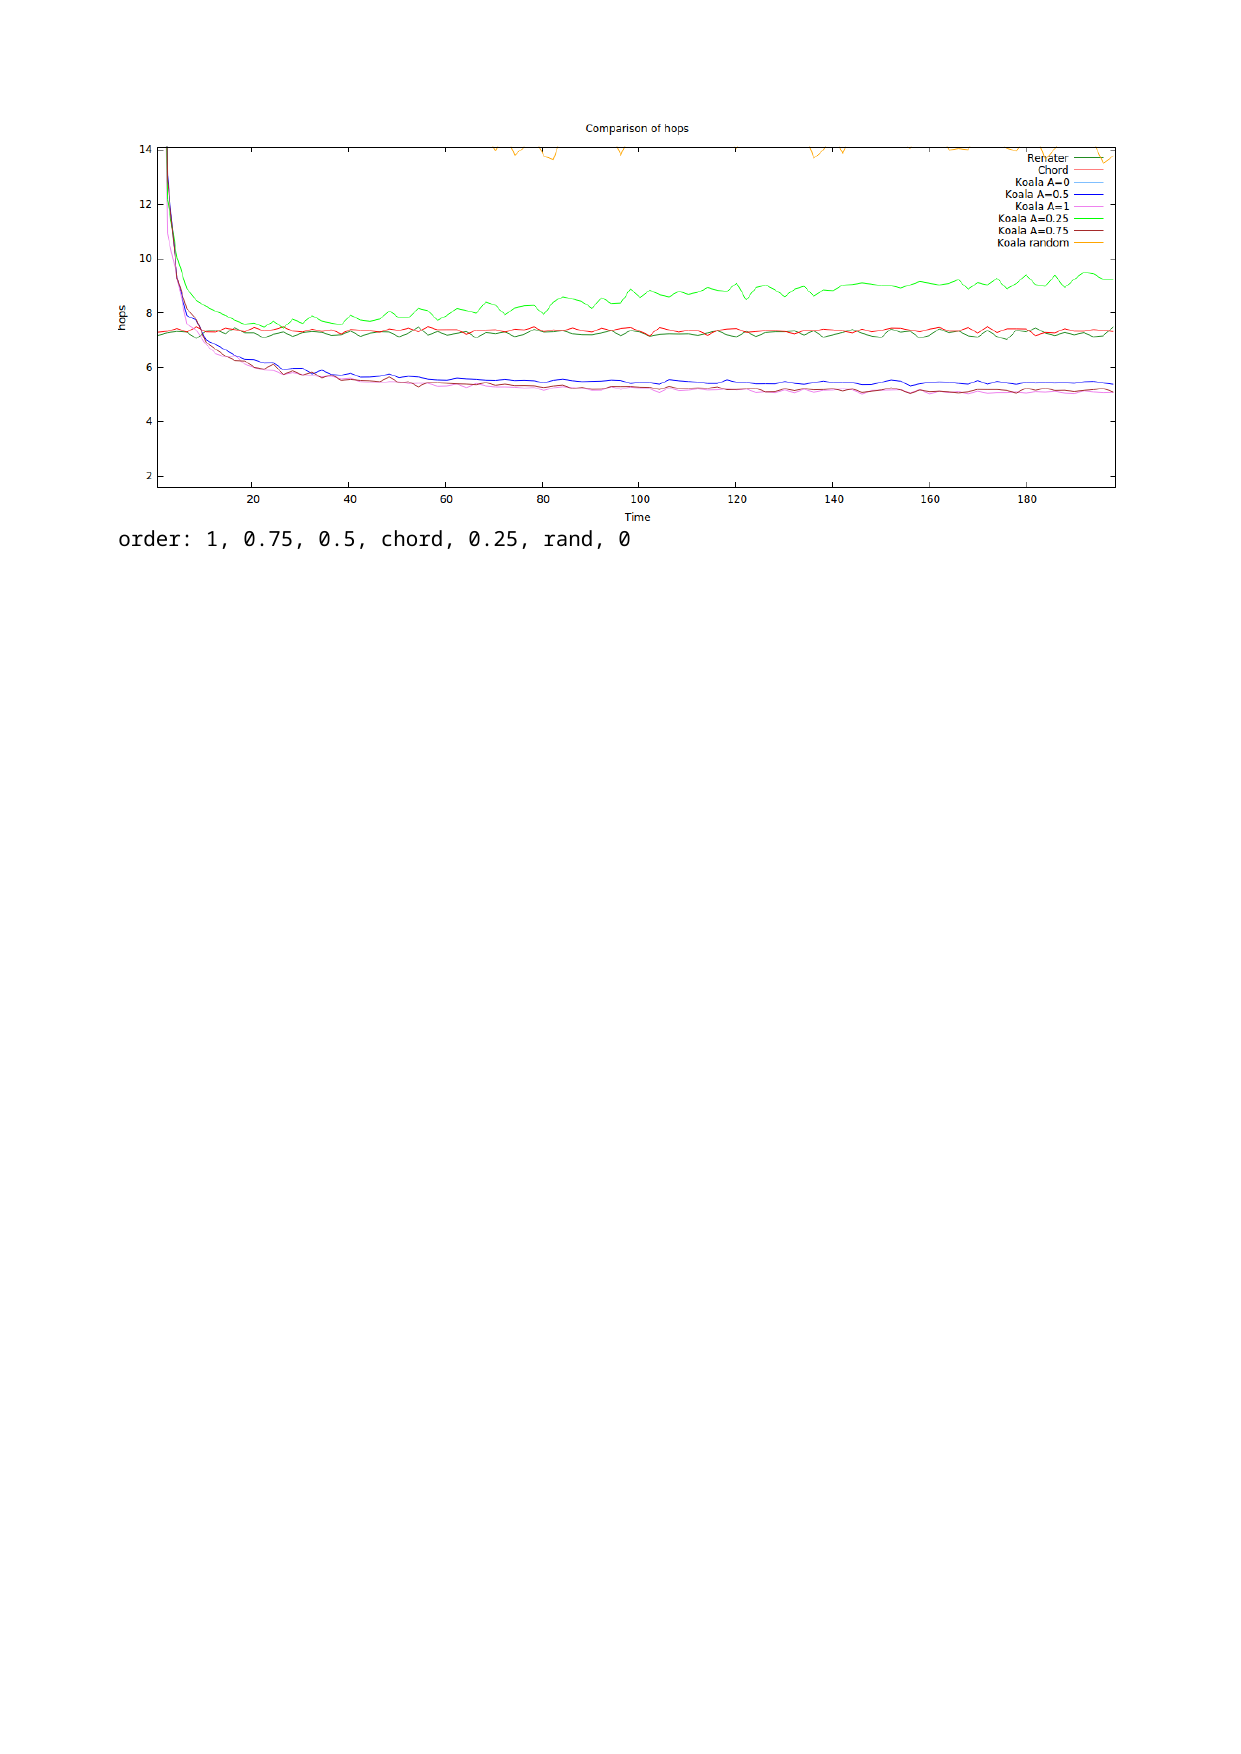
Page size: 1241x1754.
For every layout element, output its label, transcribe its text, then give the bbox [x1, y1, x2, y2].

picture [118, 118, 1123, 524]
text order: 1, 0.75, 0.5, chord, 0.25, rand, 0 [118, 524, 1122, 552]
